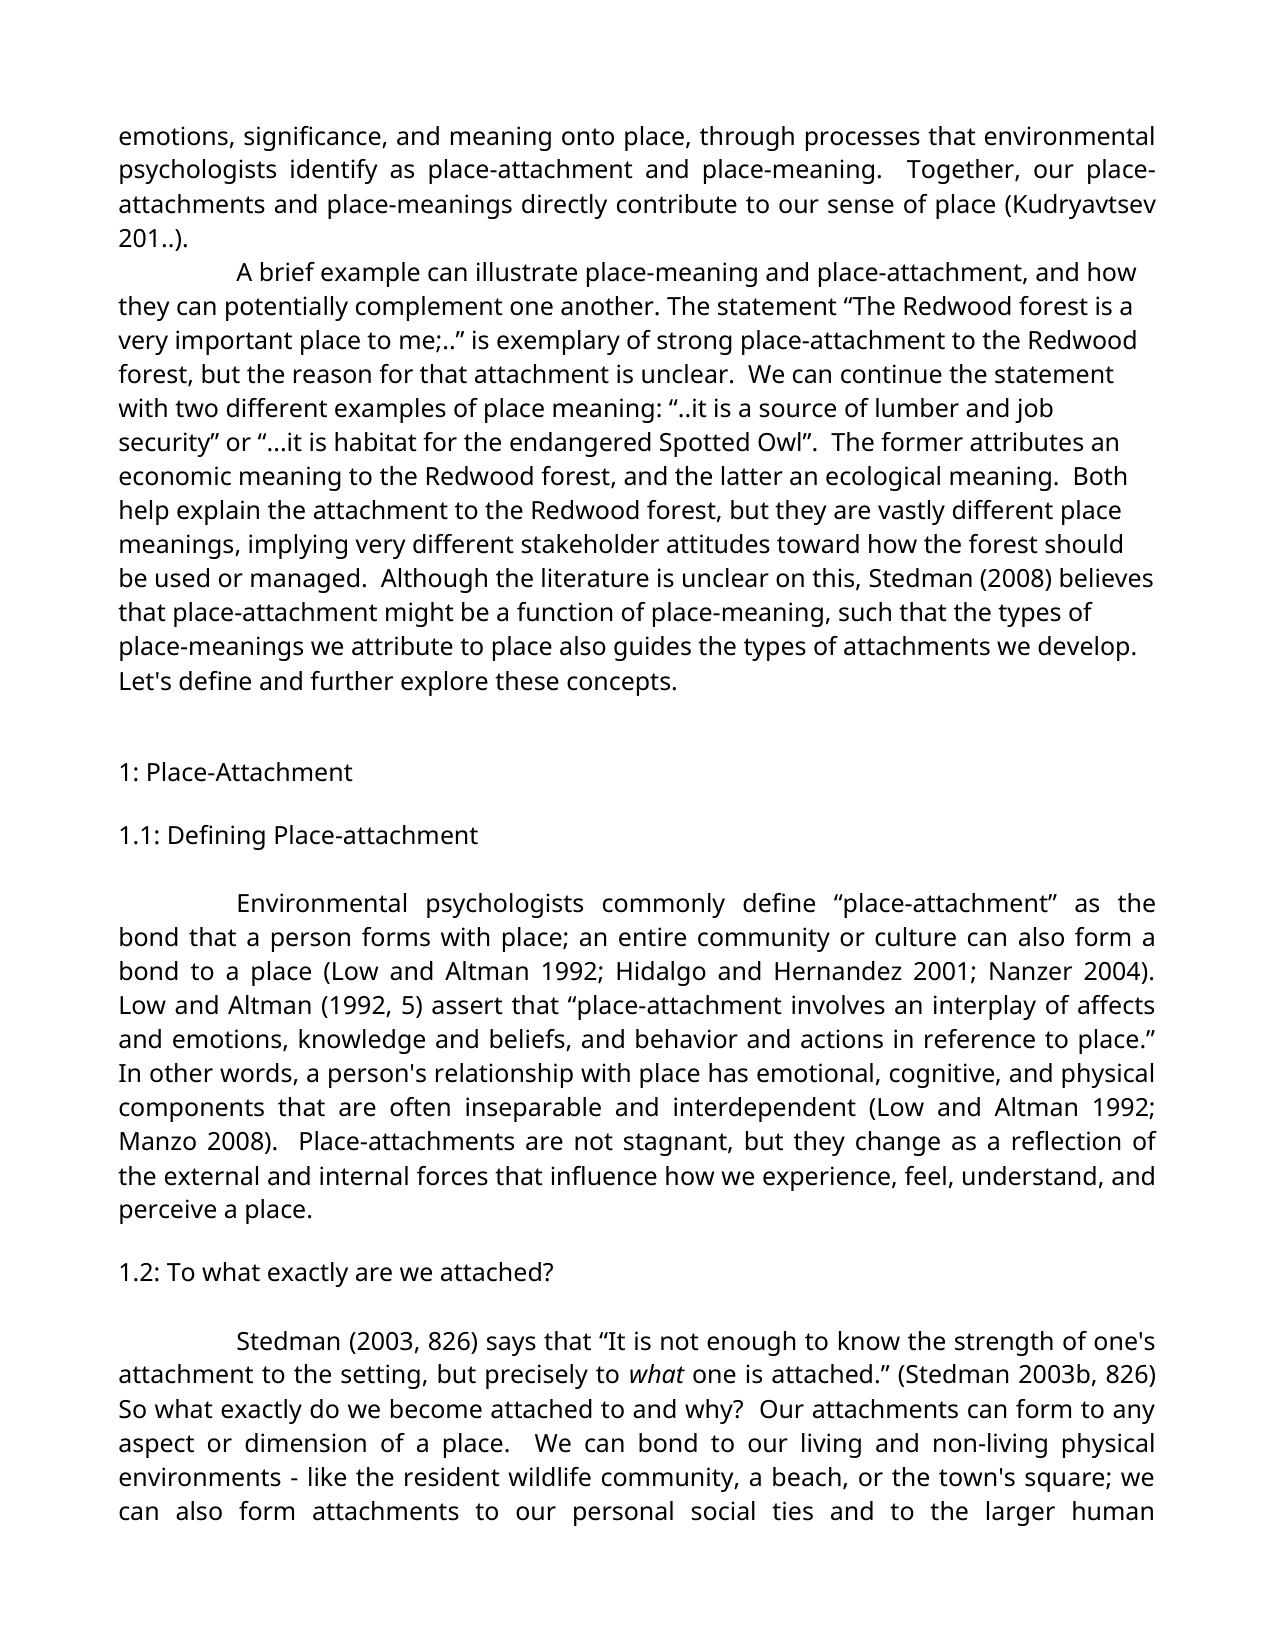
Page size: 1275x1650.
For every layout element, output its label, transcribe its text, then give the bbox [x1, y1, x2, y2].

text A brief example can illustrate place-meaning and place-attachment, and how they can potentially complement one another. The statement “The Redwood forest is a very important place to me;..” is exemplary of strong place-attachment to the Redwood forest, but the reason for that attachment is unclear. We can continue the statement with two different examples of place meaning: “..it is a source of lumber and job security” or “...it is habitat for the endangered Spotted Owl”. The former attributes an economic meaning to the Redwood forest, and the latter an ecological meaning. Both help explain the attachment to the Redwood forest, but they are vastly different place meanings, implying very different stakeholder attitudes toward how the forest should be used or managed. Although the literature is unclear on this, Stedman (2008) believes that place-attachment might be a function of place-meaning, such that the types of place-meanings we attribute to place also guides the types of attachments we develop. Let's define and further explore these concepts. [118, 254, 1157, 697]
text 1.2: To what exactly are we attached? [118, 1255, 1157, 1289]
text 1.1: Defining Place-attachment [118, 817, 1157, 852]
text emotions, significance, and meaning onto place, through processes that environmental psychologists identify as place-attachment and place-meaning. Together, our place-attachments and place-meanings directly contribute to our sense of place (Kudryavtsev 201..). [118, 118, 1157, 254]
text 1: Place-Attachment [118, 755, 1157, 789]
text Stedman (2003, 826) says that “It is not enough to know the strength of one's attachment to the setting, but precisely to what one is attached.” (Stedman 2003b, 826) So what exactly do we become attached to and why? Our attachments can form to any aspect or dimension of a place. We can bond to our living and non-living physical environments - like the resident wildlife community, a beach, or the town's square; we can also form attachments to our personal social ties and to the larger human [118, 1323, 1157, 1527]
text Environmental psychologists commonly define “place-attachment” as the bond that a person forms with place; an entire community or culture can also form a bond to a place (Low and Altman 1992; Hidalgo and Hernandez 2001; Nanzer 2004). Low and Altman (1992, 5) assert that “place-attachment involves an interplay of affects and emotions, knowledge and beliefs, and behavior and actions in reference to place.” In other words, a person's relationship with place has emotional, cognitive, and physical components that are often inseparable and interdependent (Low and Altman 1992; Manzo 2008). Place-attachments are not stagnant, but they change as a reflection of the external and internal forces that influence how we experience, feel, understand, and perceive a place. [118, 886, 1157, 1226]
